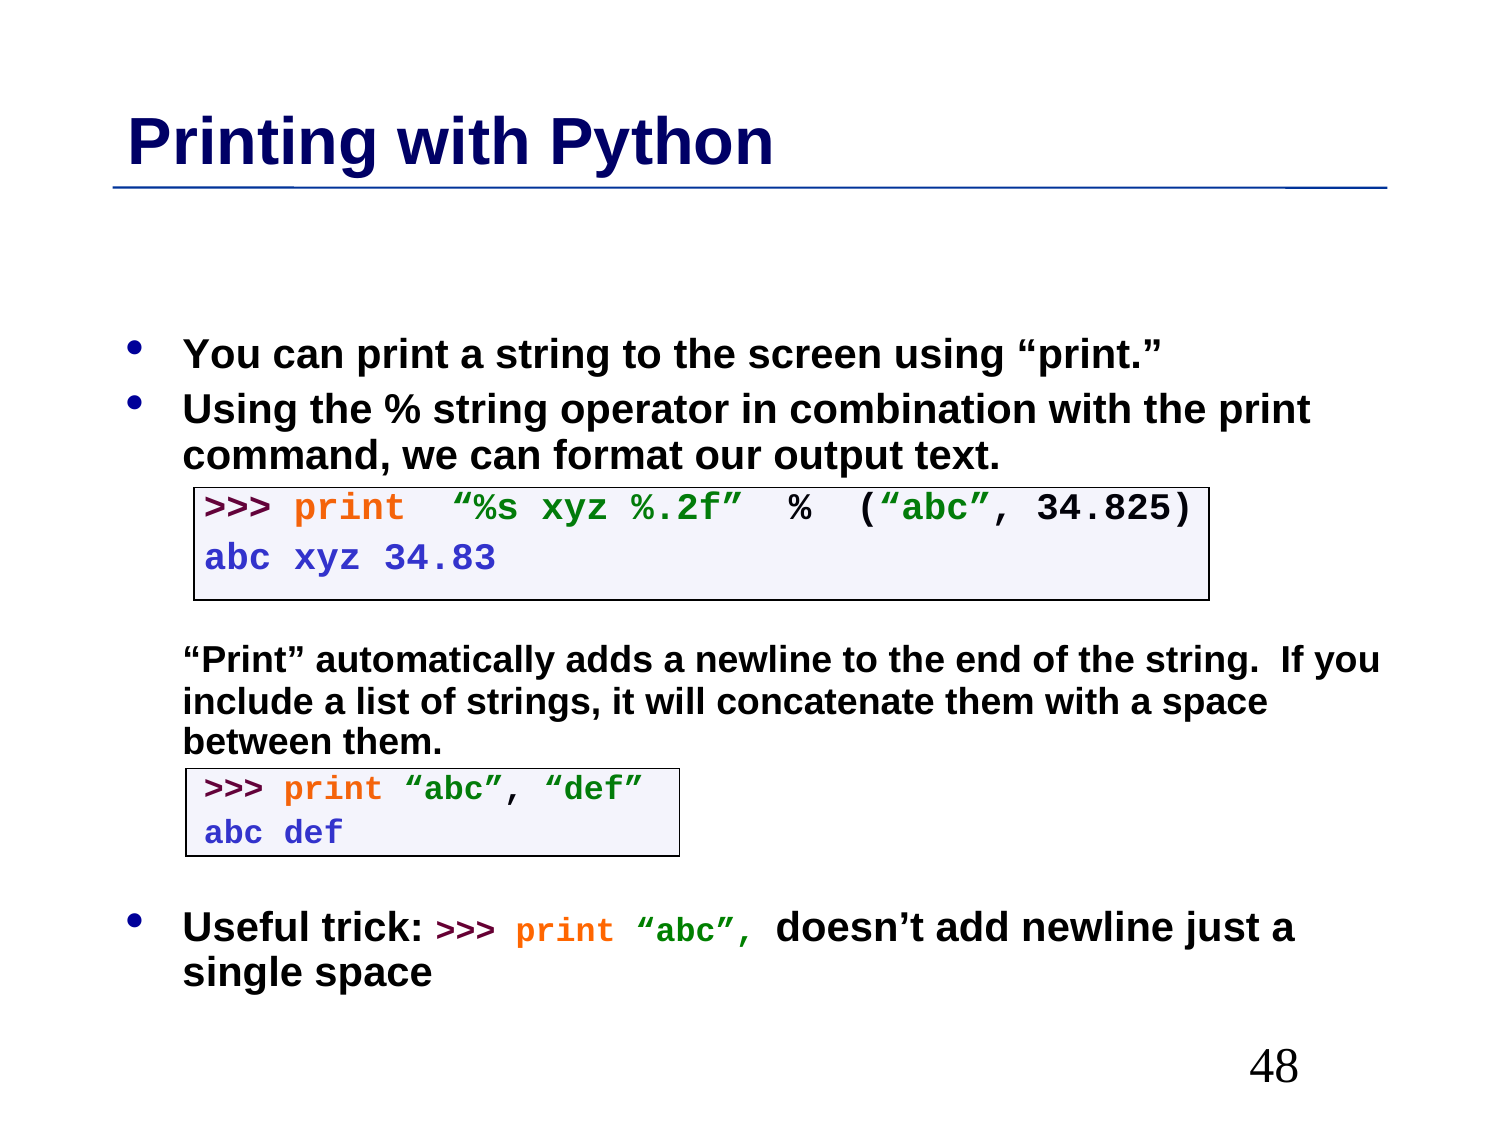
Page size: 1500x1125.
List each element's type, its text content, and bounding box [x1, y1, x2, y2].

text_box [194, 487, 1210, 600]
text_box [185, 768, 680, 856]
title Printing with Python [112, 89, 1388, 185]
list You can print a string to the screen using “print.” Using the % string operator in combination with the print command, we can format our output text. >>> print “%s xyz %.2f” % (“abc”, 34.825) abc xyz 34.83 “Print” automatically adds a newline to the end of the string. If you include a list of strings, it will concatenate them with a space between them. >>> print “abc”, “def” abc def Useful trick: >>> print “abc”, doesn’t add newline just a single space [112, 324, 1401, 1013]
